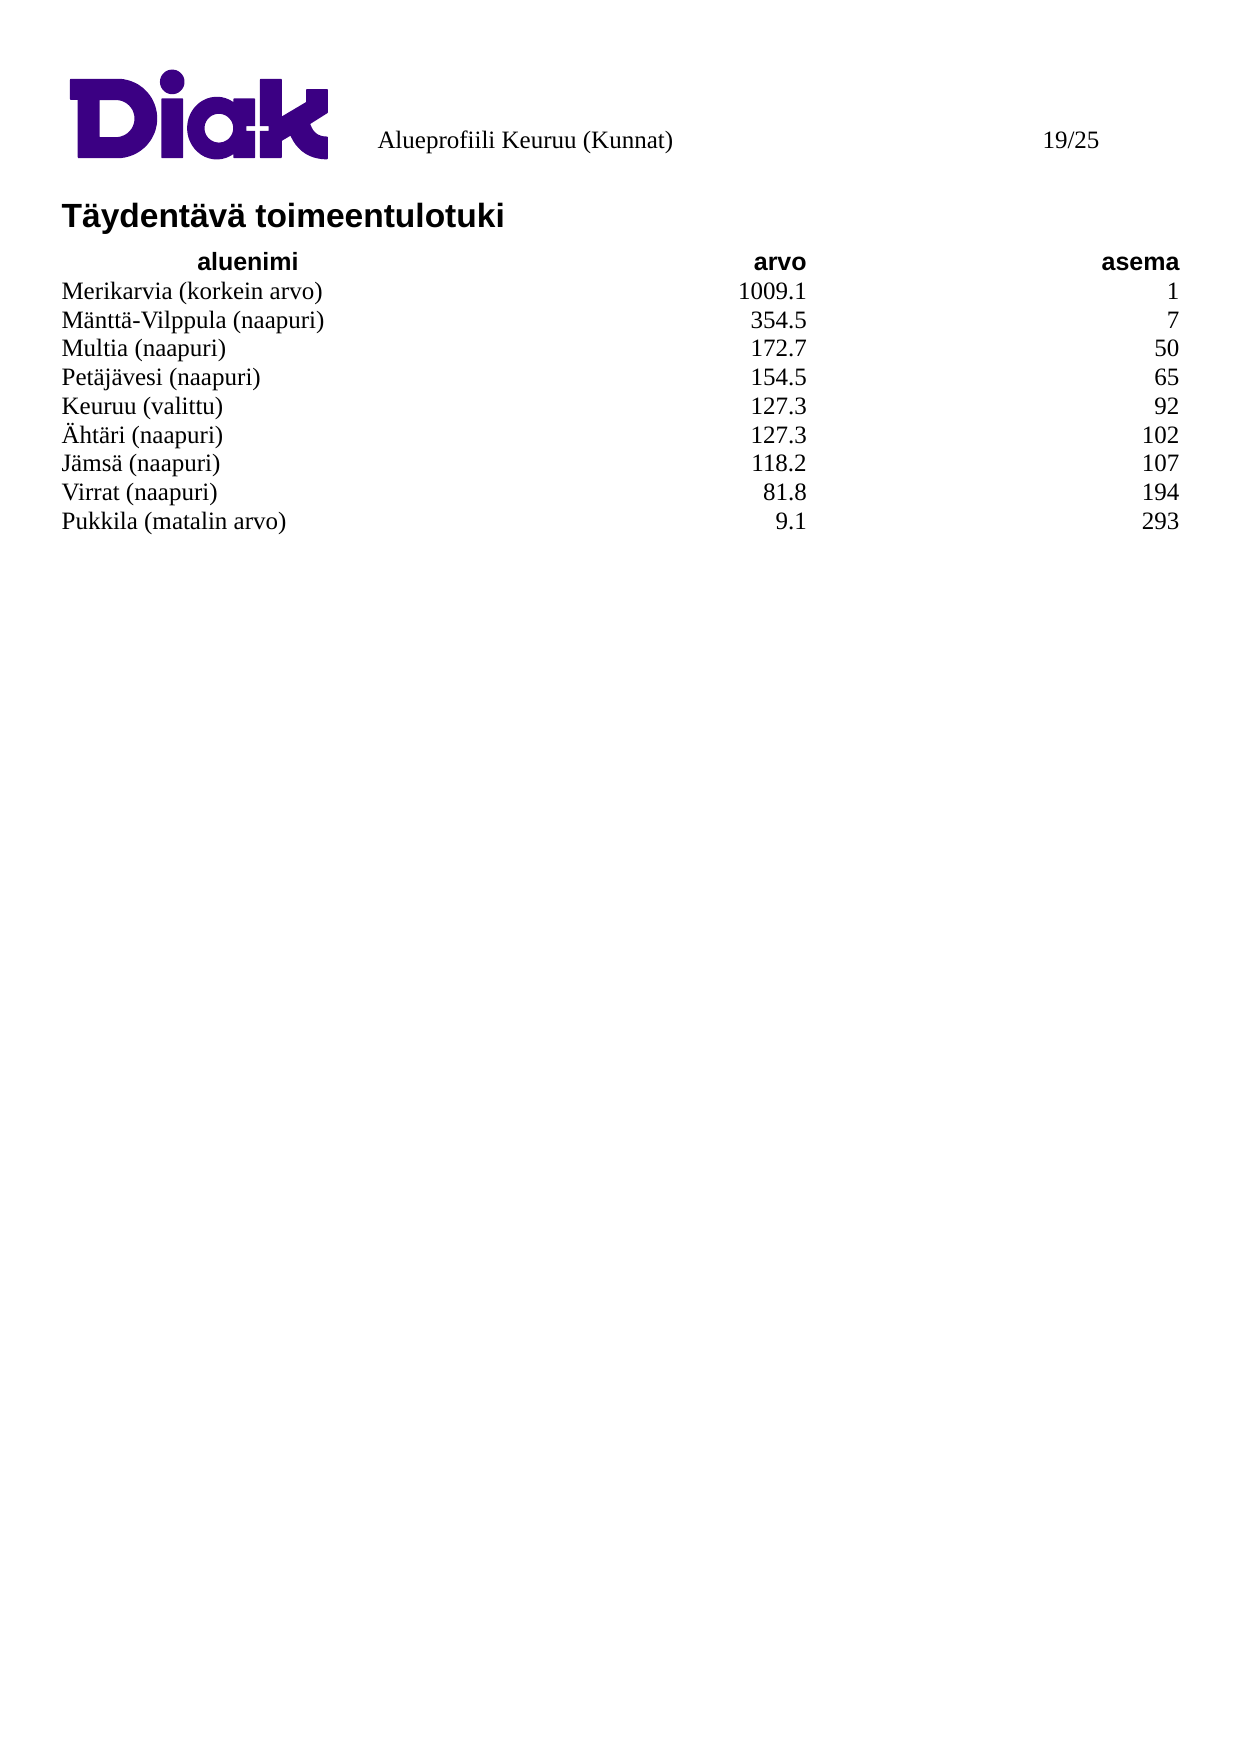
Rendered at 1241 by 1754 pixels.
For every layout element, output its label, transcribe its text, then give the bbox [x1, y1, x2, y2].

table_cell 65 [806, 362, 1179, 391]
table_cell 92 [806, 391, 1179, 420]
table_cell 107 [806, 449, 1179, 477]
table_cell Virrat (naapuri) [61, 477, 434, 506]
table_cell 7 [806, 305, 1179, 333]
table_cell 50 [806, 334, 1179, 362]
table_cell 194 [806, 477, 1179, 506]
table_header aluenimi [61, 247, 434, 276]
table_cell Mänttä-Vilppula (naapuri) [61, 305, 434, 333]
table_cell 81.8 [434, 477, 806, 506]
table_cell 1 [806, 276, 1179, 305]
table_cell 9.1 [434, 506, 806, 535]
table_cell Merikarvia (korkein arvo) [61, 276, 434, 305]
table_cell Multia (naapuri) [61, 334, 434, 362]
table_cell 118.2 [434, 449, 806, 477]
table_cell 127.3 [434, 420, 806, 448]
table_cell Ähtäri (naapuri) [61, 420, 434, 448]
table_cell Jämsä (naapuri) [61, 449, 434, 477]
table_cell 127.3 [434, 391, 806, 420]
subtitle Täydentävä toimeentulotuki [61, 196, 1179, 235]
table_cell 102 [806, 420, 1179, 448]
table_cell 172.7 [434, 334, 806, 362]
table_cell 293 [806, 506, 1179, 535]
table_cell 154.5 [434, 362, 806, 391]
table_cell 1009.1 [434, 276, 806, 305]
table_cell 354.5 [434, 305, 806, 333]
table_cell Petäjävesi (naapuri) [61, 362, 434, 391]
table_header asema [806, 247, 1179, 276]
table_cell Pukkila (matalin arvo) [61, 506, 434, 535]
table_header arvo [434, 247, 806, 276]
table_cell Keuruu (valittu) [61, 391, 434, 420]
